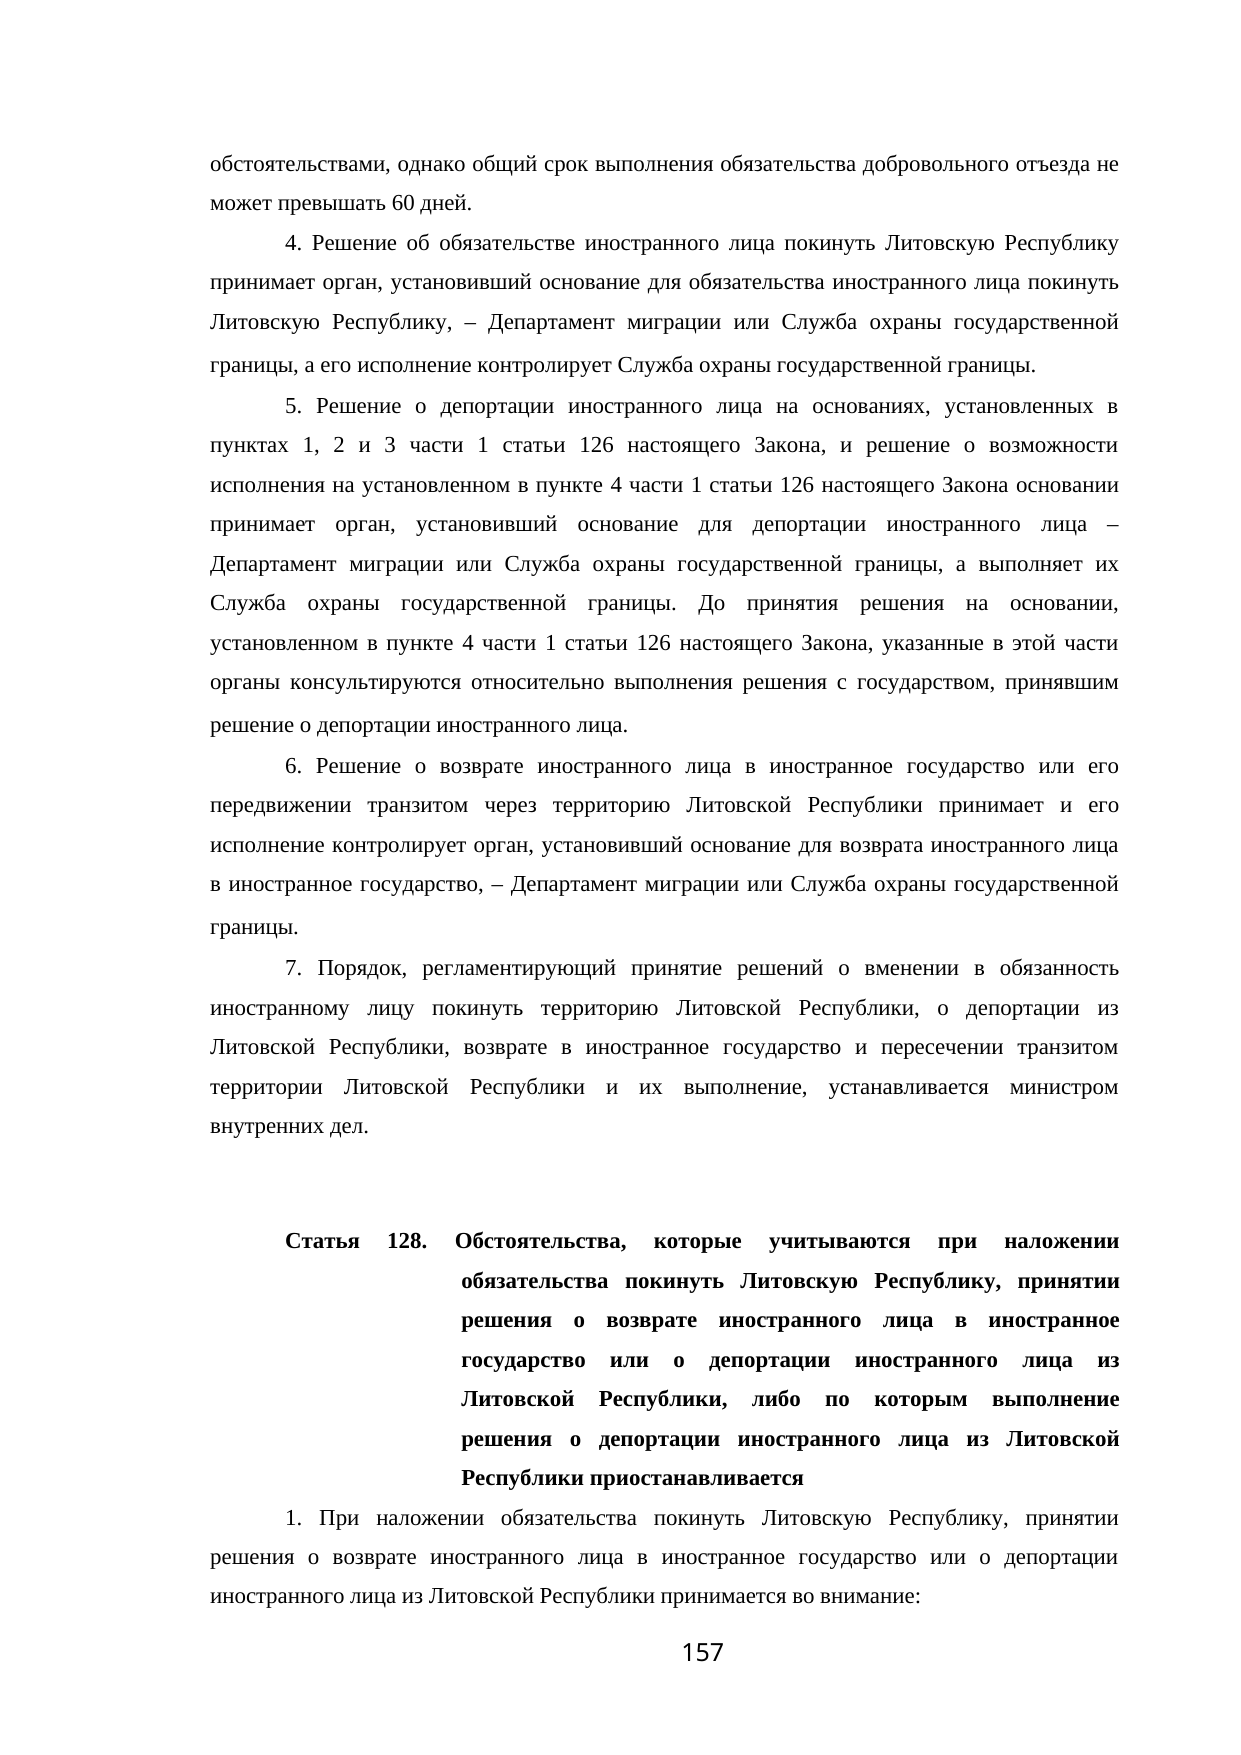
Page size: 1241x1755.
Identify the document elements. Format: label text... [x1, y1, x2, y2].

text 5. Решение о депортации иностранного лица на основаниях, установленных в пунктах 1, 2 и 3 части 1 статьи 126 настоящего Закона, и решение о возможности исполнения на установленном в пункте 4 части 1 статьи 126 настоящего Закона основании принимает орган, установивший основание для депортации иностранного лица – Департамент миграции или Служба охраны государственной границы, а выполняет их Служба охраны государственной границы. До принятия решения на основании, установленном в пункте 4 части 1 статьи 126 настоящего Закона, указанные в этой части органы консультируются относительно выполнения решения с государством, принявшим решение о депортации иностранного лица. [210, 392, 1120, 738]
text 6. Решение о возврате иностранного лица в иностранное государство или его передвижении транзитом через территорию Литовской Республики принимает и его исполнение контролирует орган, установивший основание для возврата иностранного лица в иностранное государство, – Департамент миграции или Служба охраны государственной границы. [210, 752, 1120, 940]
text Статья 128. Обстоятельства, которые учитываются при наложении обязательства покинуть Литовскую Республику, принятии решения о возврате иностранного лица в иностранное государство или о депортации иностранного лица из Литовской Республики, либо по которым выполнение решения о депортации иностранного лица из Литовской Республики приостанавливается [285, 1227, 1120, 1490]
text 4. Решение об обязательстве иностранного лица покинуть Литовскую Республику принимает орган, установивший основание для обязательства иностранного лица покинуть Литовскую Республику, – Департамент миграции или Служба охраны государственной границы, а его исполнение контролирует Служба охраны государственной границы. [210, 229, 1120, 377]
text обстоятельствами, однако общий срок выполнения обязательства добровольного отъезда не может превышать 60 дней. [210, 150, 1120, 216]
text 7. Порядок, регламентирующий принятие решений о вменении в обязанность иностранному лицу покинуть территорию Литовской Республики, о депортации из Литовской Республики, возврате в иностранное государство и пересечении транзитом территории Литовской Республики и их выполнение, устанавливается министром внутренних дел. [210, 954, 1120, 1138]
text 1. При наложении обязательства покинуть Литовскую Республику, принятии решения о возврате иностранного лица в иностранное государство или о депортации иностранного лица из Литовской Республики принимается во внимание: [210, 1503, 1120, 1609]
